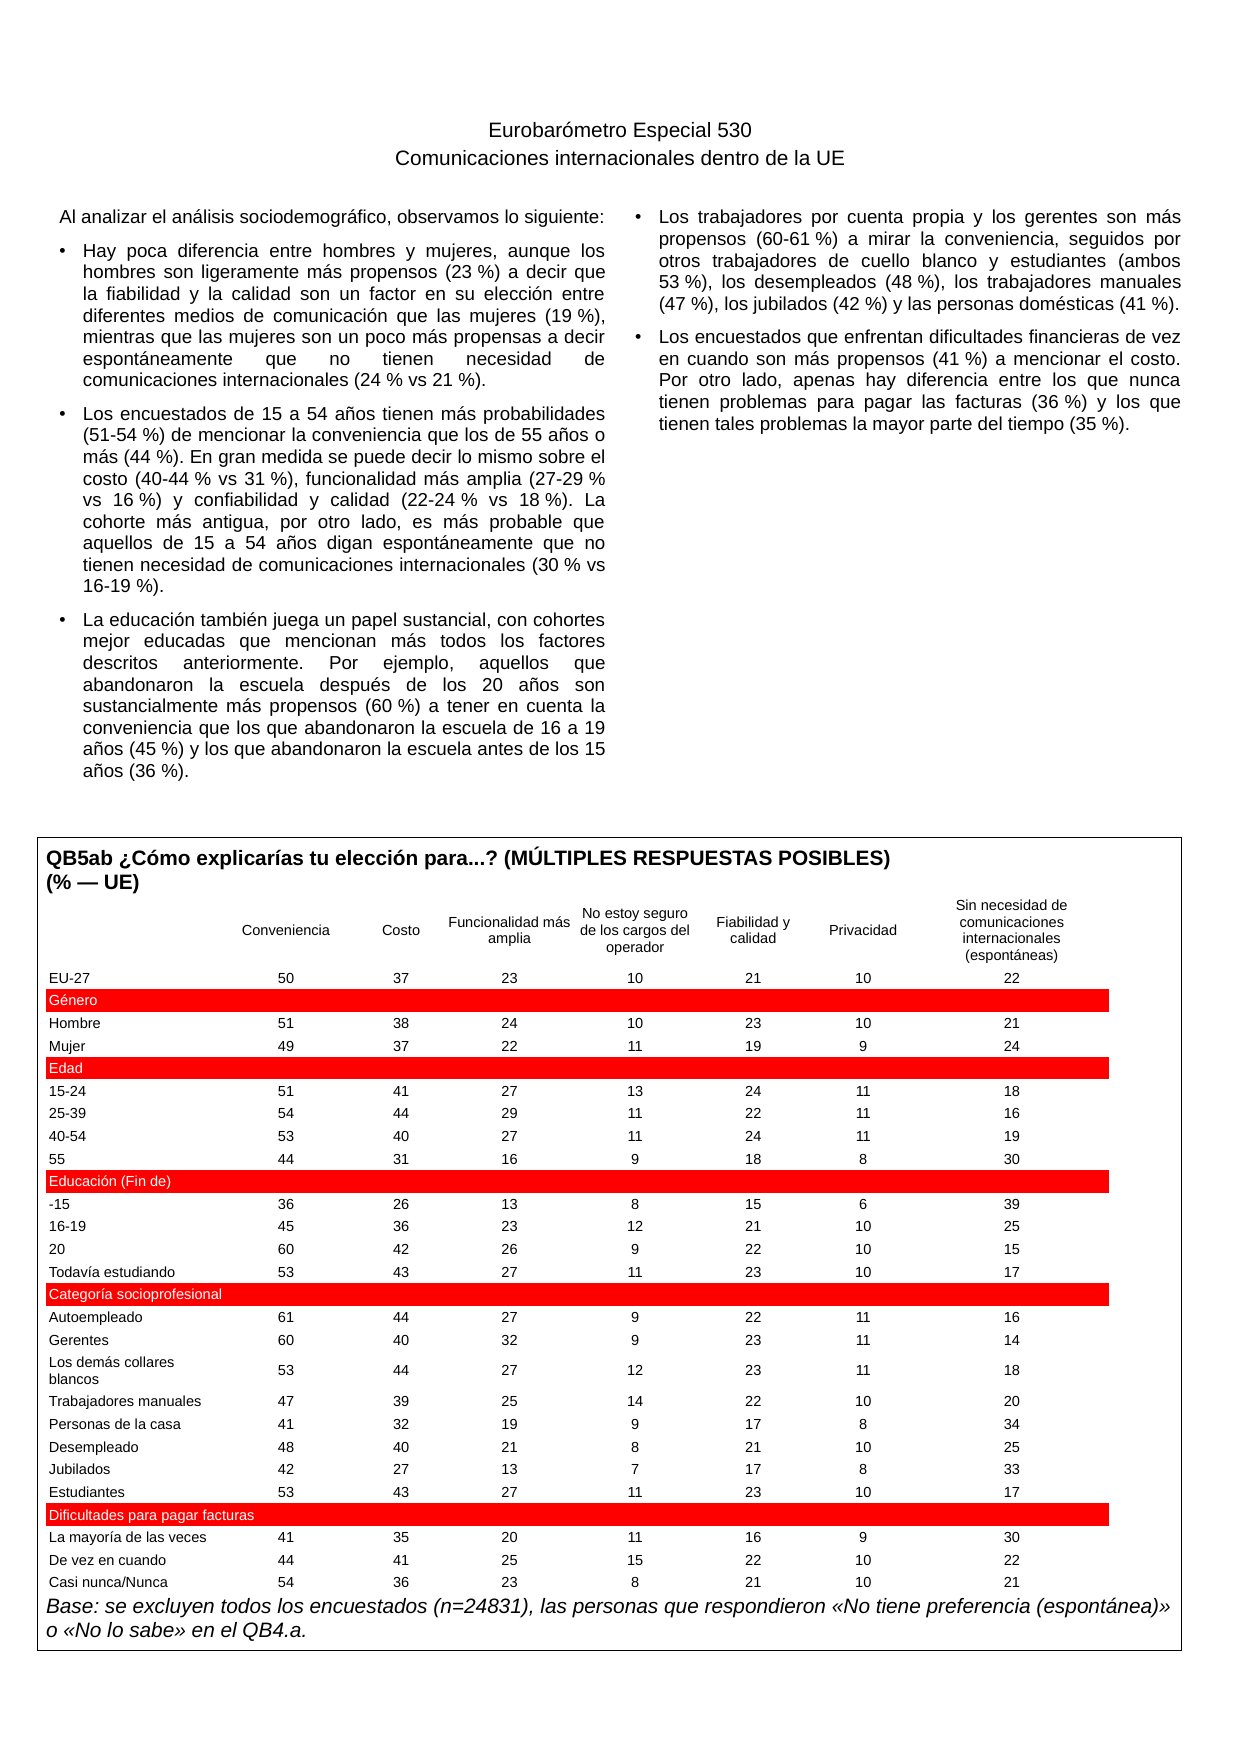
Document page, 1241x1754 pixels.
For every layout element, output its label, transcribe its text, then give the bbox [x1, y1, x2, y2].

table_cell Jubilados [46, 1458, 213, 1481]
table_cell 21 [914, 1012, 1109, 1034]
table_cell 21 [695, 1571, 812, 1594]
table_cell 53 [213, 1260, 358, 1283]
table_cell [812, 1503, 914, 1526]
list Los encuestados de 15 a 54 años tienen más probabilidades (51-54 %) de mencionar la conveniencia que los de 55 años o más (44 %). En gran medida se puede decir lo mismo sobre el costo (40-44 % vs 31 %), funcionalidad más amplia (27-29 % vs 16 %) y confiabilidad y calidad (22-24 % vs 18 %). La cohorte más antigua, por otro lado, es más probable que aquellos de 15 a 54 años digan espontáneamente que no tienen necesidad de comunicaciones internacionales (30 % vs 16-19 %). [59, 403, 605, 597]
table_cell 19 [695, 1034, 812, 1057]
table_cell 27 [443, 1351, 575, 1390]
table_cell 9 [575, 1328, 694, 1351]
table_cell 12 [575, 1215, 694, 1238]
table_cell 54 [213, 1571, 358, 1594]
table_cell 8 [812, 1458, 914, 1481]
list QB5ab ¿Cómo explicarías tu elección para...? (MÚLTIPLES RESPUESTAS POSIBLES) [46, 846, 1173, 870]
table_cell 22 [695, 1390, 812, 1413]
table_header Privacidad [812, 894, 914, 967]
list Base: se excluyen todos los encuestados (n=24831), las personas que respondieron «No tiene preferencia (espontánea)» o «No lo sabe» en el QB4.a. [46, 1594, 1173, 1642]
table_header [46, 894, 213, 967]
table_cell 21 [914, 1571, 1109, 1594]
table_cell [914, 1170, 1109, 1193]
table_cell 44 [359, 1102, 443, 1125]
table_cell Educación (Fin de) [46, 1170, 812, 1193]
table_cell 23 [443, 967, 575, 989]
table_cell 10 [812, 1549, 914, 1571]
table_cell 13 [443, 1458, 575, 1481]
table_cell 10 [812, 1012, 914, 1034]
table_cell [812, 989, 914, 1012]
table_cell Los demás collares blancos [46, 1351, 213, 1390]
table_cell 11 [575, 1125, 694, 1147]
table_cell 37 [359, 1034, 443, 1057]
table_cell 41 [213, 1413, 358, 1435]
table_cell 26 [443, 1238, 575, 1260]
table_cell 25-39 [46, 1102, 213, 1125]
table_cell 11 [575, 1034, 694, 1057]
table_cell 9 [575, 1238, 694, 1260]
list Los encuestados que enfrentan dificultades financieras de vez en cuando son más propensos (41 %) a mencionar el costo. Por otro lado, apenas hay diferencia entre los que nunca tienen problemas para pagar las facturas (36 %) y los que tienen tales problemas la mayor parte del tiempo (35 %). [635, 326, 1181, 434]
table_cell 9 [575, 1148, 694, 1170]
table_cell 38 [359, 1012, 443, 1034]
table_cell 16 [695, 1526, 812, 1548]
table_cell 19 [914, 1125, 1109, 1147]
table_header Funcionalidad más amplia [443, 894, 575, 967]
table_cell 27 [443, 1080, 575, 1102]
table_cell 30 [914, 1148, 1109, 1170]
table_cell 15 [914, 1238, 1109, 1260]
table_cell Estudiantes [46, 1481, 213, 1503]
table_cell 25 [443, 1549, 575, 1571]
table_cell 10 [812, 1571, 914, 1594]
table_cell 23 [443, 1571, 575, 1594]
table_cell 25 [443, 1390, 575, 1413]
table_cell 31 [359, 1148, 443, 1170]
table_cell 27 [443, 1306, 575, 1328]
table_cell [914, 1503, 1109, 1526]
table_cell 18 [914, 1351, 1109, 1390]
table_cell 29 [443, 1102, 575, 1125]
table_cell 22 [443, 1034, 575, 1057]
table_cell 40 [359, 1125, 443, 1147]
table_cell 22 [695, 1549, 812, 1571]
table_cell 35 [359, 1526, 443, 1548]
table_cell 8 [575, 1435, 694, 1458]
table_cell 43 [359, 1260, 443, 1283]
table_cell 13 [443, 1193, 575, 1215]
table_cell 8 [575, 1571, 694, 1594]
table_cell 11 [575, 1102, 694, 1125]
table_cell 22 [914, 967, 1109, 989]
table_cell 12 [575, 1351, 694, 1390]
table_cell EU-27 [46, 967, 213, 989]
table_cell 10 [575, 1012, 694, 1034]
table_cell 17 [695, 1458, 812, 1481]
list Los trabajadores por cuenta propia y los gerentes son más propensos (60-61 %) a mirar la conveniencia, seguidos por otros trabajadores de cuello blanco y estudiantes (ambos 53 %), los desempleados (48 %), los trabajadores manuales (47 %), los jubilados (42 %) y las personas domésticas (41 %). [635, 206, 1181, 314]
table_cell [812, 1057, 914, 1079]
table_cell 44 [213, 1148, 358, 1170]
table_cell 23 [695, 1328, 812, 1351]
table_cell 27 [359, 1458, 443, 1481]
table_cell 60 [213, 1328, 358, 1351]
table_cell Casi nunca/Nunca [46, 1571, 213, 1594]
table_cell 51 [213, 1012, 358, 1034]
table_cell 42 [359, 1238, 443, 1260]
table_cell Desempleado [46, 1435, 213, 1458]
table_cell 14 [575, 1390, 694, 1413]
table_cell Categoría socioprofesional [46, 1283, 812, 1306]
table_cell 15 [575, 1549, 694, 1571]
table_cell 23 [695, 1012, 812, 1034]
table_cell 22 [914, 1549, 1109, 1571]
table_cell 22 [695, 1306, 812, 1328]
table_cell Todavía estudiando [46, 1260, 213, 1283]
table_cell 27 [443, 1260, 575, 1283]
table_cell 20 [46, 1238, 213, 1260]
table_cell 43 [359, 1481, 443, 1503]
table_cell 13 [575, 1080, 694, 1102]
list Hay poca diferencia entre hombres y mujeres, aunque los hombres son ligeramente más propensos (23 %) a decir que la fiabilidad y la calidad son un factor en su elección entre diferentes medios de comunicación que las mujeres (19 %), mientras que las mujeres son un poco más propensas a decir espontáneamente que no tienen necesidad de comunicaciones internacionales (24 % vs 21 %). [59, 240, 605, 391]
table_cell 37 [359, 967, 443, 989]
table_cell 24 [914, 1034, 1109, 1057]
table_cell 6 [812, 1193, 914, 1215]
table_cell 23 [695, 1260, 812, 1283]
table_cell 36 [213, 1193, 358, 1215]
table_header Conveniencia [213, 894, 358, 967]
table_cell 40-54 [46, 1125, 213, 1147]
table_cell 39 [359, 1390, 443, 1413]
table_cell 15-24 [46, 1080, 213, 1102]
table_cell 10 [812, 967, 914, 989]
table_cell 16-19 [46, 1215, 213, 1238]
table_cell 39 [914, 1193, 1109, 1215]
table_cell 9 [575, 1306, 694, 1328]
table_cell 23 [443, 1215, 575, 1238]
table_cell 36 [359, 1215, 443, 1238]
table_cell 24 [695, 1125, 812, 1147]
table_cell 47 [213, 1390, 358, 1413]
table_cell 27 [443, 1125, 575, 1147]
list (% — UE) [46, 870, 1173, 894]
table_cell 24 [443, 1012, 575, 1034]
table_cell 11 [812, 1328, 914, 1351]
table_cell 10 [812, 1238, 914, 1260]
table_cell 11 [812, 1102, 914, 1125]
table_cell 44 [359, 1351, 443, 1390]
table_cell 30 [914, 1526, 1109, 1548]
table_cell [914, 989, 1109, 1012]
table_cell 44 [359, 1306, 443, 1328]
table_cell 17 [914, 1481, 1109, 1503]
table_cell 21 [695, 1215, 812, 1238]
table_cell 51 [213, 1080, 358, 1102]
table_cell 27 [443, 1481, 575, 1503]
table_cell 41 [359, 1080, 443, 1102]
table_header Sin necesidad de comunicaciones internacionales (espontáneas) [914, 894, 1109, 967]
table_cell 21 [695, 967, 812, 989]
table_cell 9 [812, 1034, 914, 1057]
table_cell Mujer [46, 1034, 213, 1057]
table_cell [914, 1283, 1109, 1306]
table_cell 49 [213, 1034, 358, 1057]
table_cell 16 [914, 1102, 1109, 1125]
table_cell 11 [812, 1125, 914, 1147]
table_cell 9 [575, 1413, 694, 1435]
table_cell 44 [213, 1549, 358, 1571]
table_cell 8 [812, 1413, 914, 1435]
table_cell Dificultades para pagar facturas [46, 1503, 812, 1526]
table_cell 53 [213, 1481, 358, 1503]
table_cell 25 [914, 1215, 1109, 1238]
table_cell 10 [812, 1435, 914, 1458]
table_cell -15 [46, 1193, 213, 1215]
table_cell 19 [443, 1413, 575, 1435]
table_cell 10 [575, 967, 694, 989]
table_cell 41 [213, 1526, 358, 1548]
table_cell Edad [46, 1057, 812, 1079]
table_cell 22 [695, 1238, 812, 1260]
table_header Fiabilidad y calidad [695, 894, 812, 967]
table_cell Trabajadores manuales [46, 1390, 213, 1413]
table_cell 16 [443, 1148, 575, 1170]
table_cell 23 [695, 1351, 812, 1390]
table_cell De vez en cuando [46, 1549, 213, 1571]
table_cell 20 [914, 1390, 1109, 1413]
text Al analizar el análisis sociodemográfico, observamos lo siguiente: [59, 206, 605, 228]
table_cell 53 [213, 1125, 358, 1147]
table_cell 11 [575, 1481, 694, 1503]
table_cell 41 [359, 1549, 443, 1571]
table_cell 9 [812, 1526, 914, 1548]
table_header No estoy seguro de los cargos del operador [575, 894, 694, 967]
table_cell 32 [359, 1413, 443, 1435]
table_cell Autoempleado [46, 1306, 213, 1328]
table_cell 55 [46, 1148, 213, 1170]
table_cell 45 [213, 1215, 358, 1238]
table_cell 8 [575, 1193, 694, 1215]
table_cell 10 [812, 1390, 914, 1413]
table_cell [812, 1170, 914, 1193]
table_cell 36 [359, 1571, 443, 1594]
table_cell 17 [914, 1260, 1109, 1283]
table_cell 11 [812, 1351, 914, 1390]
table_cell 11 [812, 1080, 914, 1102]
table_cell 42 [213, 1458, 358, 1481]
table_cell 40 [359, 1435, 443, 1458]
table_cell La mayoría de las veces [46, 1526, 213, 1548]
table_cell 26 [359, 1193, 443, 1215]
table_cell 10 [812, 1260, 914, 1283]
table_cell 18 [695, 1148, 812, 1170]
table_cell 7 [575, 1458, 694, 1481]
table_cell 10 [812, 1215, 914, 1238]
table_cell [812, 1283, 914, 1306]
table_cell 32 [443, 1328, 575, 1351]
table_cell Personas de la casa [46, 1413, 213, 1435]
table_cell 33 [914, 1458, 1109, 1481]
table_cell Hombre [46, 1012, 213, 1034]
table_cell 20 [443, 1526, 575, 1548]
table_cell 14 [914, 1328, 1109, 1351]
table_cell 11 [575, 1260, 694, 1283]
table_cell 11 [575, 1526, 694, 1548]
table_cell 54 [213, 1102, 358, 1125]
table_cell 17 [695, 1413, 812, 1435]
table_cell 50 [213, 967, 358, 989]
table_cell 21 [695, 1435, 812, 1458]
table_cell 25 [914, 1435, 1109, 1458]
table_cell Género [46, 989, 812, 1012]
list La educación también juega un papel sustancial, con cohortes mejor educadas que mencionan más todos los factores descritos anteriormente. Por ejemplo, aquellos que abandonaron la escuela después de los 20 años son sustancialmente más propensos (60 %) a tener en cuenta la conveniencia que los que abandonaron la escuela de 16 a 19 años (45 %) y los que abandonaron la escuela antes de los 15 años (36 %). [59, 609, 605, 781]
table_cell 15 [695, 1193, 812, 1215]
table_cell 24 [695, 1080, 812, 1102]
table_cell 60 [213, 1238, 358, 1260]
table_cell 8 [812, 1148, 914, 1170]
table_cell 11 [812, 1306, 914, 1328]
table_cell 23 [695, 1481, 812, 1503]
table_cell [914, 1057, 1109, 1079]
table_cell 61 [213, 1306, 358, 1328]
table_cell 21 [443, 1435, 575, 1458]
table_cell 40 [359, 1328, 443, 1351]
table_header Costo [359, 894, 443, 967]
table_cell 34 [914, 1413, 1109, 1435]
table_cell 53 [213, 1351, 358, 1390]
table_cell 10 [812, 1481, 914, 1503]
table_cell 48 [213, 1435, 358, 1458]
table_cell 22 [695, 1102, 812, 1125]
table_cell Gerentes [46, 1328, 213, 1351]
table_cell 18 [914, 1080, 1109, 1102]
table_cell 16 [914, 1306, 1109, 1328]
